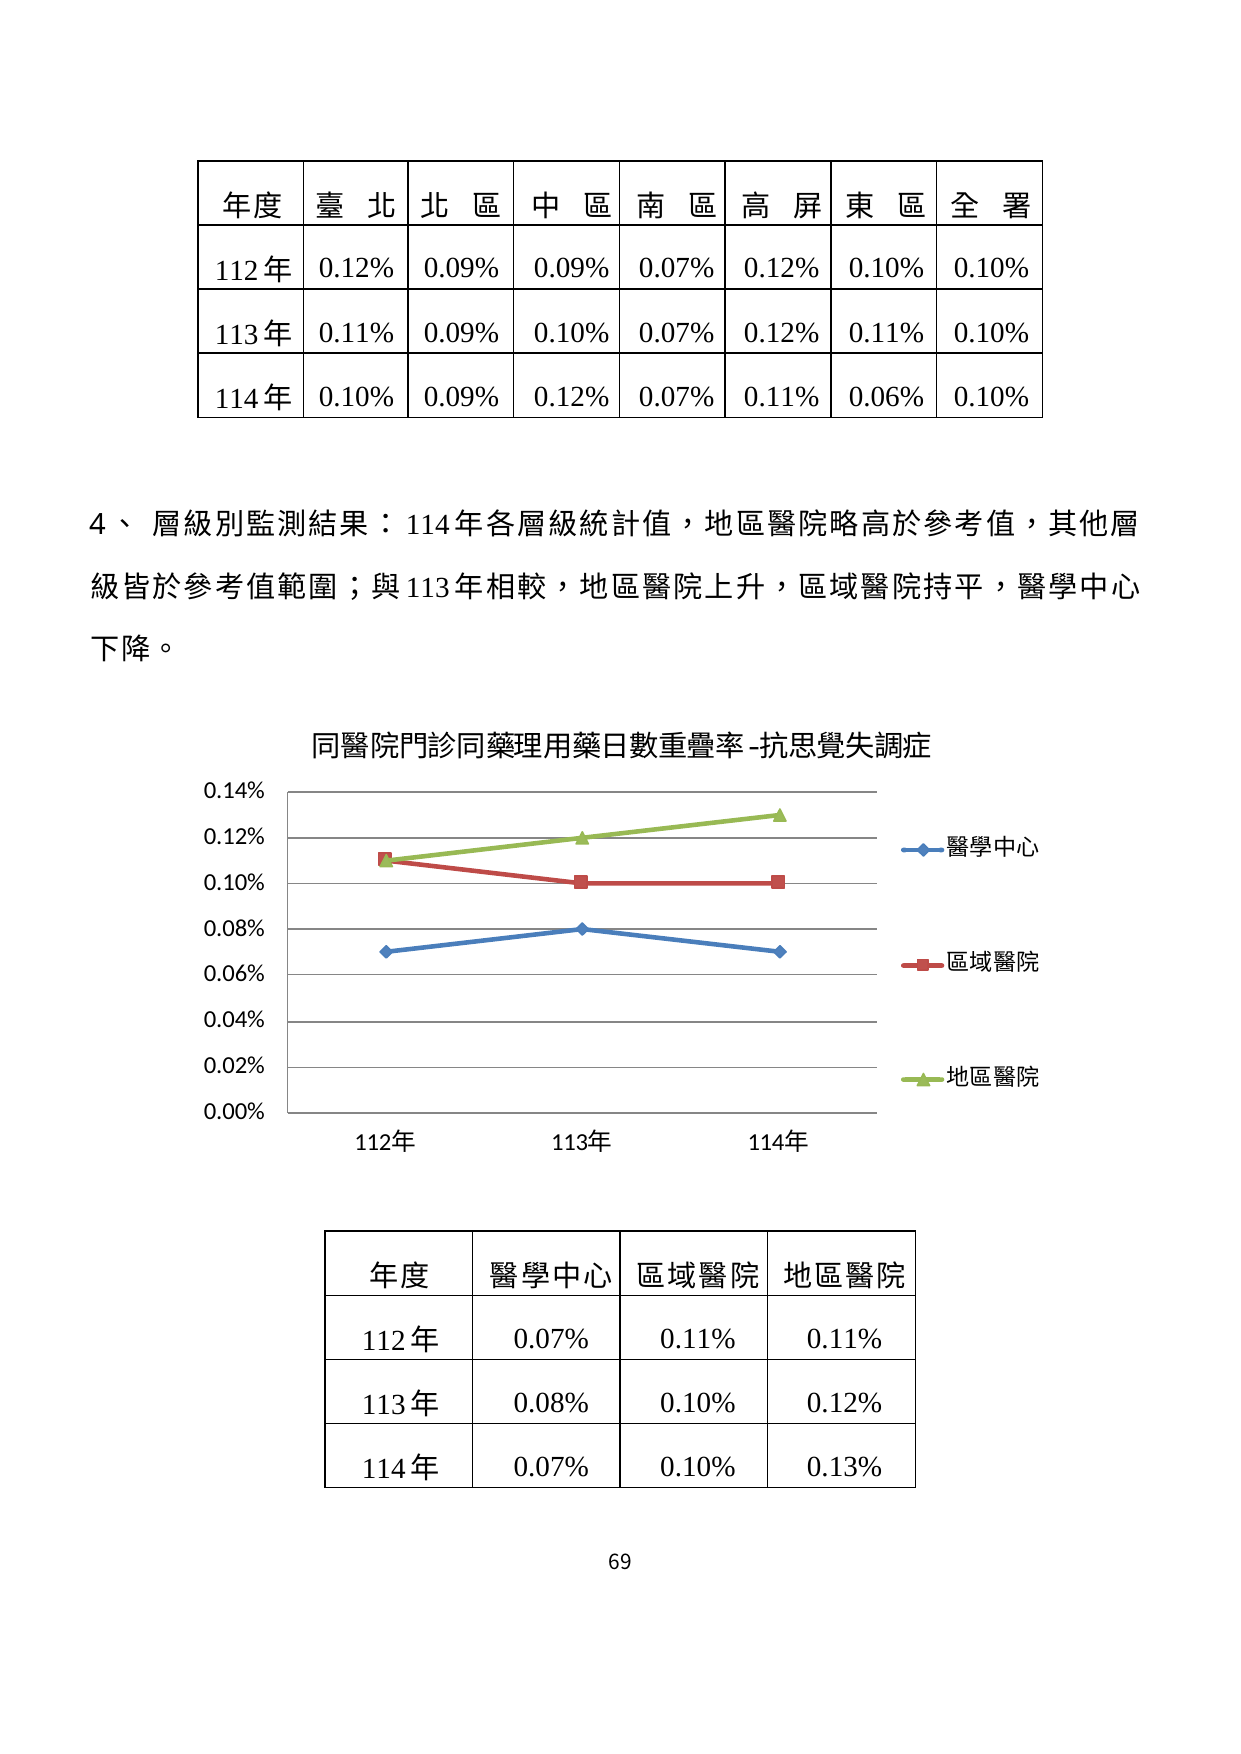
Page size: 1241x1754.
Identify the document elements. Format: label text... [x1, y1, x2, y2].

table_cell 0.09% [514, 226, 619, 288]
table_cell 0.10% [304, 354, 407, 416]
table_cell 0.07% [473, 1296, 619, 1358]
table_header 地區醫院 [768, 1232, 915, 1294]
table_cell 0.12% [726, 226, 830, 288]
table_cell 0.07% [473, 1424, 619, 1487]
table_cell 0.10% [937, 226, 1042, 288]
table_cell 0.07% [620, 226, 724, 288]
table_cell 0.10% [621, 1424, 767, 1487]
table_header 醫學中心 [473, 1232, 619, 1294]
table_header 中 區 [514, 162, 619, 224]
table_cell 0.11% [621, 1296, 767, 1358]
table_cell 112年 [326, 1296, 472, 1358]
table_cell 0.11% [832, 290, 936, 352]
table_cell 0.10% [937, 290, 1042, 352]
table_header 東 區 [832, 162, 936, 224]
table_cell 113年 [199, 290, 303, 352]
table_cell 112年 [199, 226, 303, 288]
table_cell 0.12% [514, 354, 619, 416]
table_cell 0.10% [621, 1360, 767, 1423]
table_cell 114年 [326, 1424, 472, 1487]
table_cell 0.11% [304, 290, 407, 352]
table_cell 0.09% [409, 226, 513, 288]
table_cell 0.07% [620, 290, 724, 352]
table_header 年度 [326, 1232, 472, 1294]
table_cell 0.10% [832, 226, 936, 288]
table_cell 0.13% [768, 1424, 915, 1487]
table_cell 0.09% [409, 354, 513, 416]
table_cell 0.12% [768, 1360, 915, 1423]
table_cell 0.10% [514, 290, 619, 352]
table_header 年度 [199, 162, 303, 224]
table_cell 0.09% [409, 290, 513, 352]
table_header 南 區 [620, 162, 724, 224]
table_header 北 區 [409, 162, 513, 224]
table_cell 114年 [199, 354, 303, 416]
table_cell 0.07% [620, 354, 724, 416]
table_cell 0.12% [726, 290, 830, 352]
table_cell 0.11% [768, 1296, 915, 1358]
table_header 全 署 [937, 162, 1042, 224]
table_header 高 屏 [726, 162, 830, 224]
list 層級別監測結果：114年各層級統計值，地區醫院略高於參考值，其他層級皆於參考值範圍；與113年相較，地區醫院上升，區域醫院持平，醫學中心下降。 [89, 480, 1145, 668]
table_cell 0.10% [937, 354, 1042, 416]
table_cell 0.12% [304, 226, 407, 288]
table_cell 0.06% [832, 354, 936, 416]
table_cell 0.11% [726, 354, 830, 416]
table_cell 113年 [326, 1360, 472, 1423]
table_cell 0.08% [473, 1360, 619, 1423]
table_header 臺 北 [304, 162, 407, 224]
table_header 區域醫院 [621, 1232, 767, 1294]
